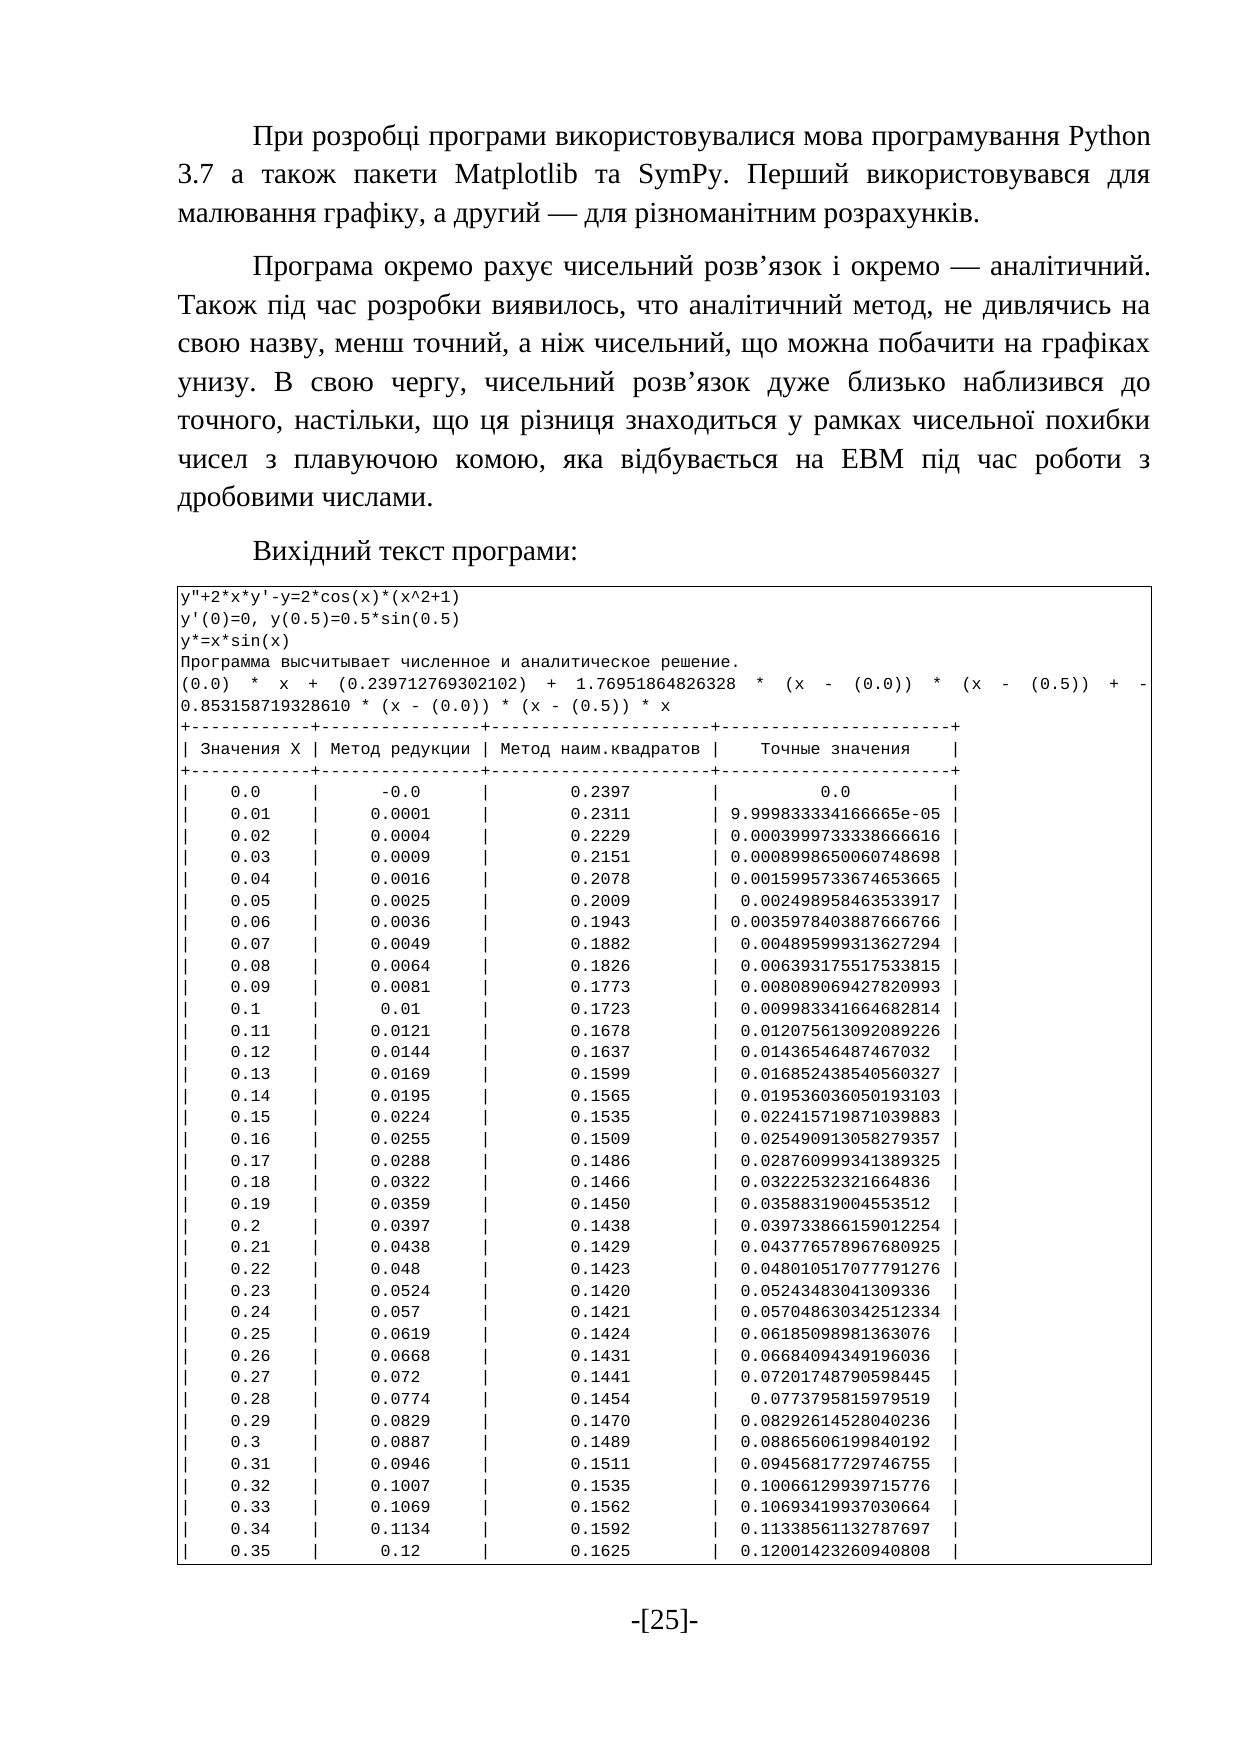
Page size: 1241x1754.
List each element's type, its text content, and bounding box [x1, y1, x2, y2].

text | 0.04 | 0.0016 | 0.2078 | 0.0015995733674653665 | [178, 867, 1151, 889]
text | 0.24 | 0.057 | 0.1421 | 0.057048630342512334 | [178, 1301, 1151, 1322]
text | 0.08 | 0.0064 | 0.1826 | 0.006393175517533815 | [178, 954, 1151, 976]
text y"+2*x*y'-y=2*cos(x)*(x^2+1) [178, 587, 1151, 607]
text | 0.3 | 0.0887 | 0.1489 | 0.08865606199840192 | [178, 1431, 1151, 1452]
text | 0.14 | 0.0195 | 0.1565 | 0.019536036050193103 | [178, 1084, 1151, 1106]
text | 0.07 | 0.0049 | 0.1882 | 0.004895999313627294 | [178, 932, 1151, 954]
text | 0.26 | 0.0668 | 0.1431 | 0.06684094349196036 | [178, 1344, 1151, 1366]
text | 0.21 | 0.0438 | 0.1429 | 0.043776578967680925 | [178, 1236, 1151, 1257]
text | 0.22 | 0.048 | 0.1423 | 0.048010517077791276 | [178, 1257, 1151, 1279]
text | 0.33 | 0.1069 | 0.1562 | 0.10693419937030664 | [178, 1496, 1151, 1517]
text y'(0)=0, y(0.5)=0.5*sin(0.5) [178, 607, 1151, 629]
text | 0.27 | 0.072 | 0.1441 | 0.07201748790598445 | [178, 1366, 1151, 1387]
text | 0.25 | 0.0619 | 0.1424 | 0.06185098981363076 | [178, 1322, 1151, 1344]
text | 0.15 | 0.0224 | 0.1535 | 0.022415719871039883 | [178, 1106, 1151, 1127]
text | 0.2 | 0.0397 | 0.1438 | 0.039733866159012254 | [178, 1214, 1151, 1236]
text | 0.29 | 0.0829 | 0.1470 | 0.08292614528040236 | [178, 1409, 1151, 1431]
text | 0.16 | 0.0255 | 0.1509 | 0.025490913058279357 | [178, 1127, 1151, 1149]
text При розробці програми використовувалися мова програмування Python 3.7 а також пакети Matplotlib та SymPy. Перший використовувався для малювання графіку, а другий — для різноманітним розрахунків. [177, 118, 1152, 229]
text | 0.18 | 0.0322 | 0.1466 | 0.03222532321664836 | [178, 1171, 1151, 1192]
text | 0.05 | 0.0025 | 0.2009 | 0.002498958463533917 | [178, 889, 1151, 911]
text | 0.01 | 0.0001 | 0.2311 | 9.999833334166665e-05 | [178, 802, 1151, 824]
text (0.0) * x + (0.239712769302102) + 1.76951864826328 * (x - (0.0)) * (x - (0.5)) + -0.853158719328610 * (x - (0.0)) * (x - (0.5)) * x [178, 672, 1151, 716]
text | 0.0 | -0.0 | 0.2397 | 0.0 | [178, 781, 1151, 802]
text | 0.32 | 0.1007 | 0.1535 | 0.10066129939715776 | [178, 1474, 1151, 1496]
text | 0.1 | 0.01 | 0.1723 | 0.009983341664682814 | [178, 997, 1151, 1019]
text Вихідний текст програми: [177, 533, 1152, 566]
text | 0.02 | 0.0004 | 0.2229 | 0.0003999733338666616 | [178, 824, 1151, 846]
text | 0.35 | 0.12 | 0.1625 | 0.12001423260940808 | [178, 1539, 1151, 1564]
text Програма окремо рахує чисельний розв’язок і окремо — аналітичний. Також під час розробки виявилось, что аналітичний метод, не дивлячись на свою назву, менш точний, а ніж чисельний, що можна побачити на графіках унизу. В свою чергу, чисельний розв’язок дуже близько наблизився до точного, настільки, що ця різниця знаходиться у рамках чисельної похибки чисел з плавуючою комою, яка відбувається на ЕВМ під час роботи з дробовими числами. [177, 248, 1152, 513]
text | 0.31 | 0.0946 | 0.1511 | 0.09456817729746755 | [178, 1452, 1151, 1474]
text | 0.11 | 0.0121 | 0.1678 | 0.012075613092089226 | [178, 1019, 1151, 1041]
text | 0.12 | 0.0144 | 0.1637 | 0.01436546487467032 | [178, 1041, 1151, 1062]
text y*=x*sin(x) [178, 629, 1151, 651]
text | 0.23 | 0.0524 | 0.1420 | 0.05243483041309336 | [178, 1279, 1151, 1301]
text | 0.06 | 0.0036 | 0.1943 | 0.0035978403887666766 | [178, 911, 1151, 932]
text | 0.34 | 0.1134 | 0.1592 | 0.11338561132787697 | [178, 1517, 1151, 1539]
text | 0.03 | 0.0009 | 0.2151 | 0.0008998650060748698 | [178, 846, 1151, 867]
text | 0.17 | 0.0288 | 0.1486 | 0.028760999341389325 | [178, 1149, 1151, 1171]
text | 0.19 | 0.0359 | 0.1450 | 0.03588319004553512 | [178, 1192, 1151, 1214]
text +------------+----------------+----------------------+-----------------------+ [178, 716, 1151, 737]
text | 0.13 | 0.0169 | 0.1599 | 0.016852438540560327 | [178, 1062, 1151, 1084]
text | 0.28 | 0.0774 | 0.1454 | 0.0773795815979519 | [178, 1387, 1151, 1409]
text | Значения Х | Метод редукции | Метод наим.квадратов | Точные значения | [178, 737, 1151, 759]
text | 0.09 | 0.0081 | 0.1773 | 0.008089069427820993 | [178, 976, 1151, 997]
text +------------+----------------+----------------------+-----------------------+ [178, 759, 1151, 781]
text Программа высчитывает численное и аналитическое решение. [178, 651, 1151, 672]
